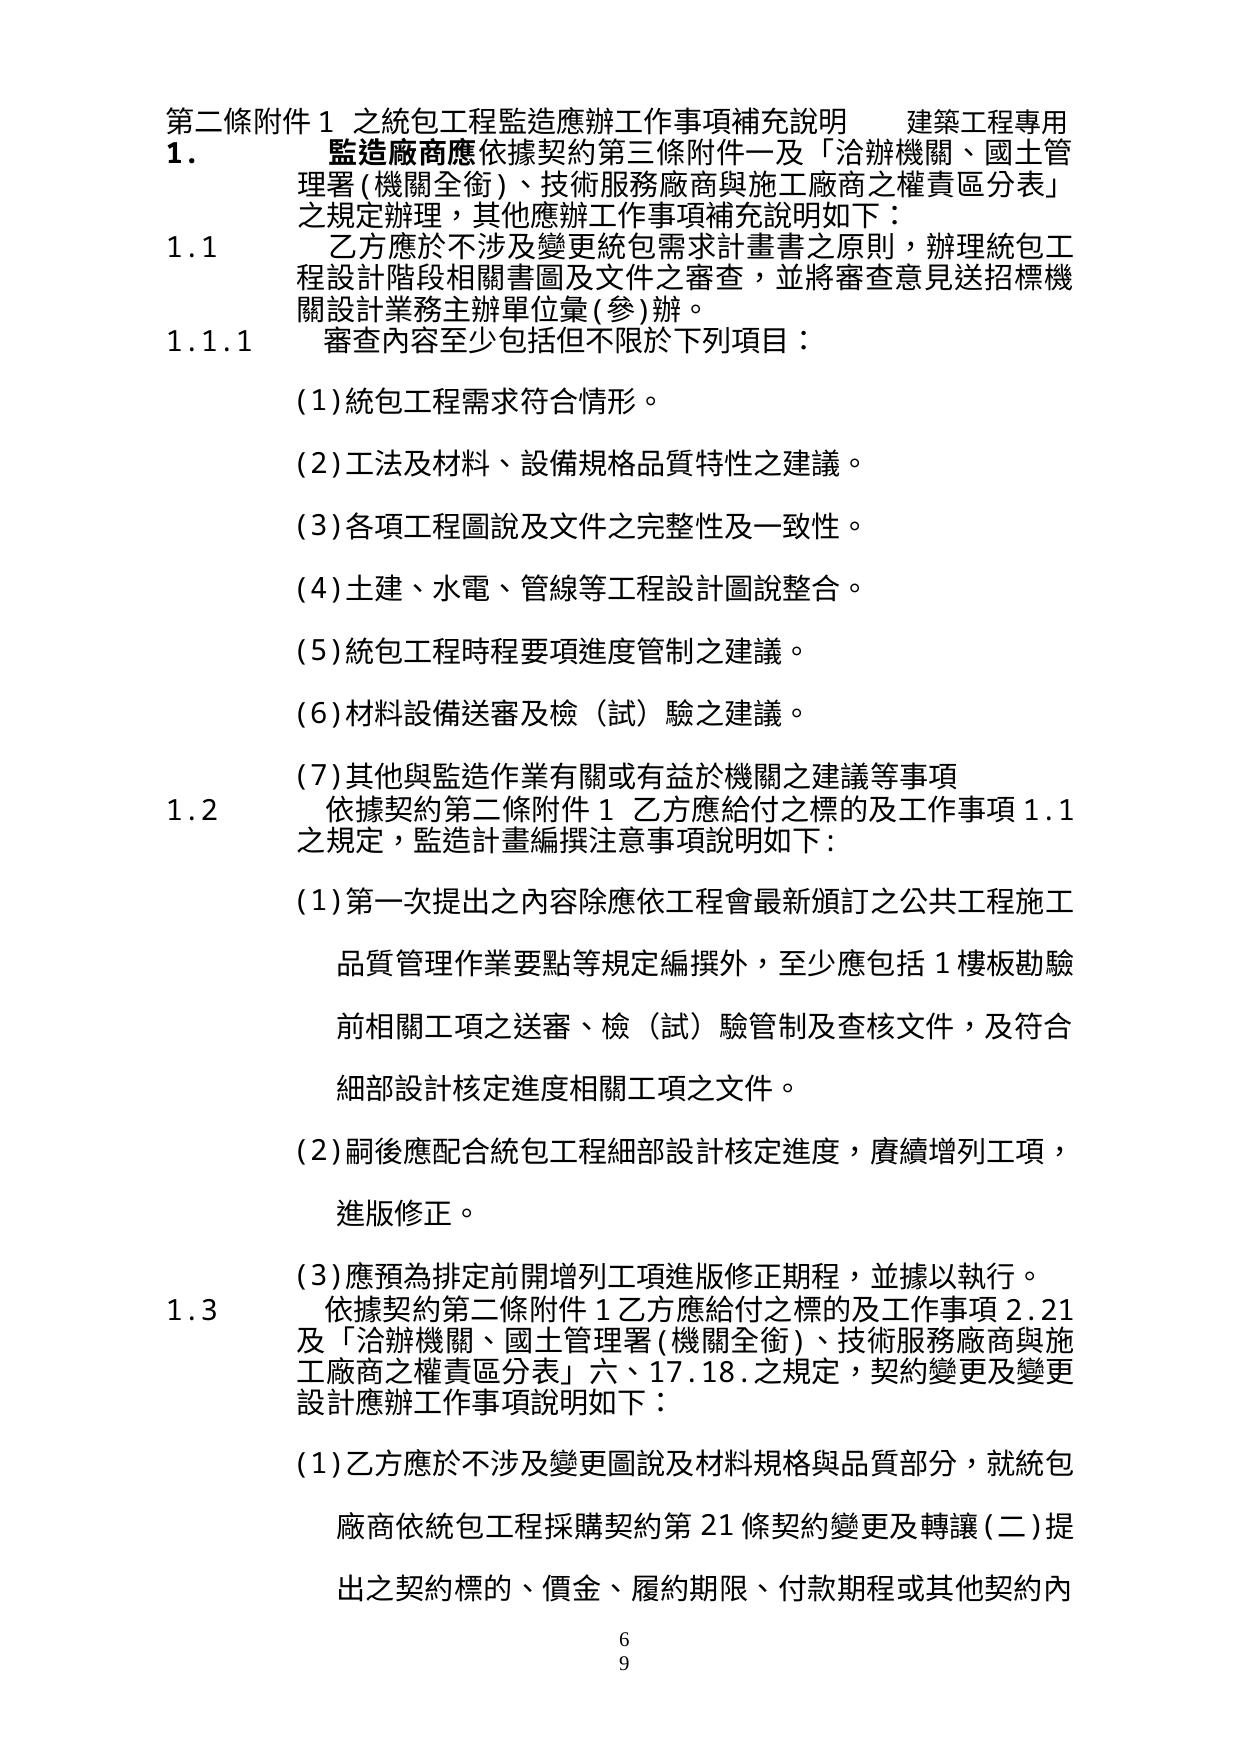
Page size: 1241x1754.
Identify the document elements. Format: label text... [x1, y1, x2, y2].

text 1. 監造廠商應依據契約第三條附件一及「洽辦機關、國土管理署(機關全銜)、技術服務廠商與施工廠商之權責區分表」之規定辦理，其他應辦工作事項補充說明如下： [165, 139, 1075, 233]
text (1)乙方應於不涉及變更圖說及材料規格與品質部分，就統包廠商依統包工程採購契約第21條契約變更及轉讓(二)提出之契約標的、價金、履約期限、付款期程或其他契約內 [292, 1420, 1075, 1608]
text 1.1.1 審查內容至少包括但不限於下列項目： [165, 326, 1075, 358]
text 1.2 依據契約第二條附件1 乙方應給付之標的及工作事項1.1之規定，監造計畫編撰注意事項說明如下: [165, 795, 1075, 858]
text (6)材料設備送審及檢（試）驗之建議。 [292, 670, 1075, 733]
text (2)工法及材料、設備規格品質特性之建議。 [292, 420, 1075, 483]
text (7)其他與監造作業有關或有益於機關之建議等事項 [292, 733, 1075, 795]
text (2)嗣後應配合統包工程細部設計核定進度，賡續增列工項，進版修正。 [292, 1108, 1075, 1233]
text 1.3 依據契約第二條附件1乙方應給付之標的及工作事項2.21及「洽辦機關、國土管理署(機關全銜)、技術服務廠商與施工廠商之權責區分表」六、17.18.之規定，契約變更及變更設計應辦工作事項說明如下： [165, 1295, 1075, 1420]
text (1)統包工程需求符合情形。 [292, 358, 1075, 420]
text (4)土建、水電、管線等工程設計圖說整合。 [292, 545, 1075, 608]
text (3)應預為排定前開增列工項進版修正期程，並據以執行。 [292, 1233, 1075, 1295]
text 1.1 乙方應於不涉及變更統包需求計畫書之原則，辦理統包工程設計階段相關書圖及文件之審查，並將審查意見送招標機關設計業務主辦單位彙(參)辦。 [165, 233, 1075, 326]
text (3)各項工程圖說及文件之完整性及一致性。 [292, 483, 1075, 545]
text (5)統包工程時程要項進度管制之建議。 [292, 608, 1075, 670]
text (1)第一次提出之內容除應依工程會最新頒訂之公共工程施工品質管理作業要點等規定編撰外，至少應包括1樓板勘驗前相關工項之送審、檢（試）驗管制及查核文件，及符合細部設計核定進度相關工項之文件。 [292, 858, 1075, 1108]
text 第二條附件1 之統包工程監造應辦工作事項補充說明 建築工程專用 [165, 108, 1075, 139]
